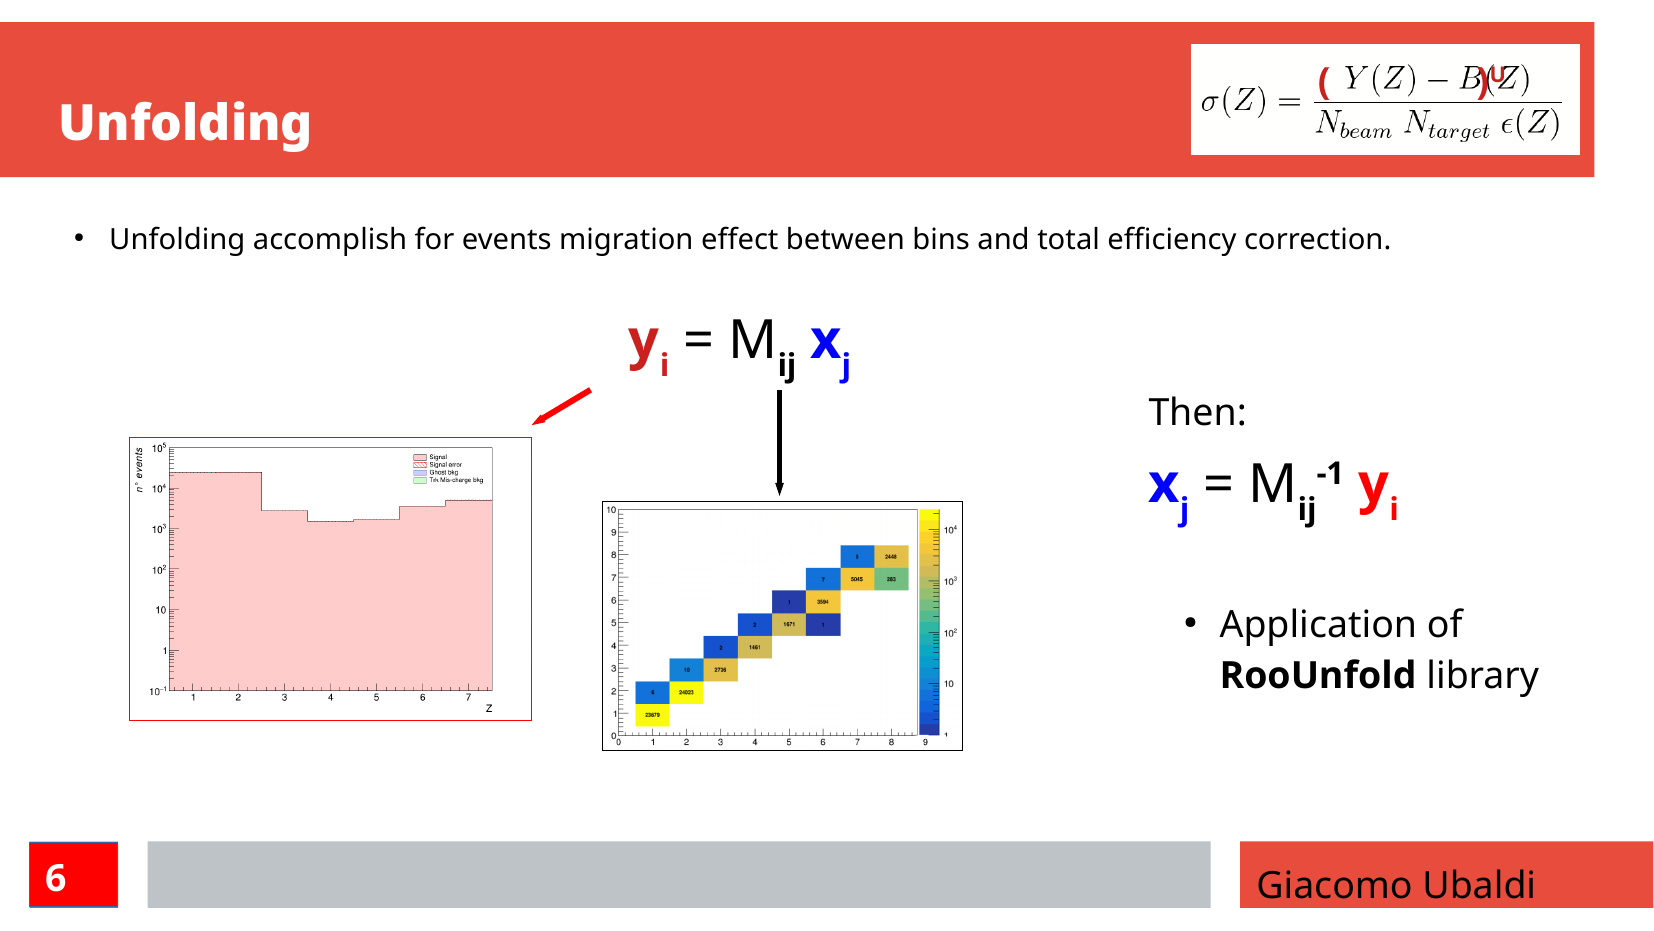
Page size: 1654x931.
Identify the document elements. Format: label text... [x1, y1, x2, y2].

text_box Migration matrix [685, 496, 863, 501]
text_box ( )U [1303, 47, 1581, 106]
picture [129, 437, 532, 721]
picture [1201, 64, 1562, 142]
text_box Application of RooUnfold library [1169, 590, 1587, 693]
picture [602, 501, 963, 751]
text_box Giacomo Ubaldi [1241, 850, 1568, 910]
text_box xj = Mij-1 yi [1133, 437, 1595, 603]
text_box Then: [1133, 377, 1347, 437]
text_box 6 [30, 844, 86, 903]
title Unfolding [59, 44, 1595, 156]
text_box Unfolding accomplish for events migration effect between bins and total efficiency correction. [59, 211, 1619, 294]
text_box [1191, 44, 1580, 155]
text_box yi = Mij xj [614, 293, 1075, 460]
text_box [29, 842, 118, 907]
